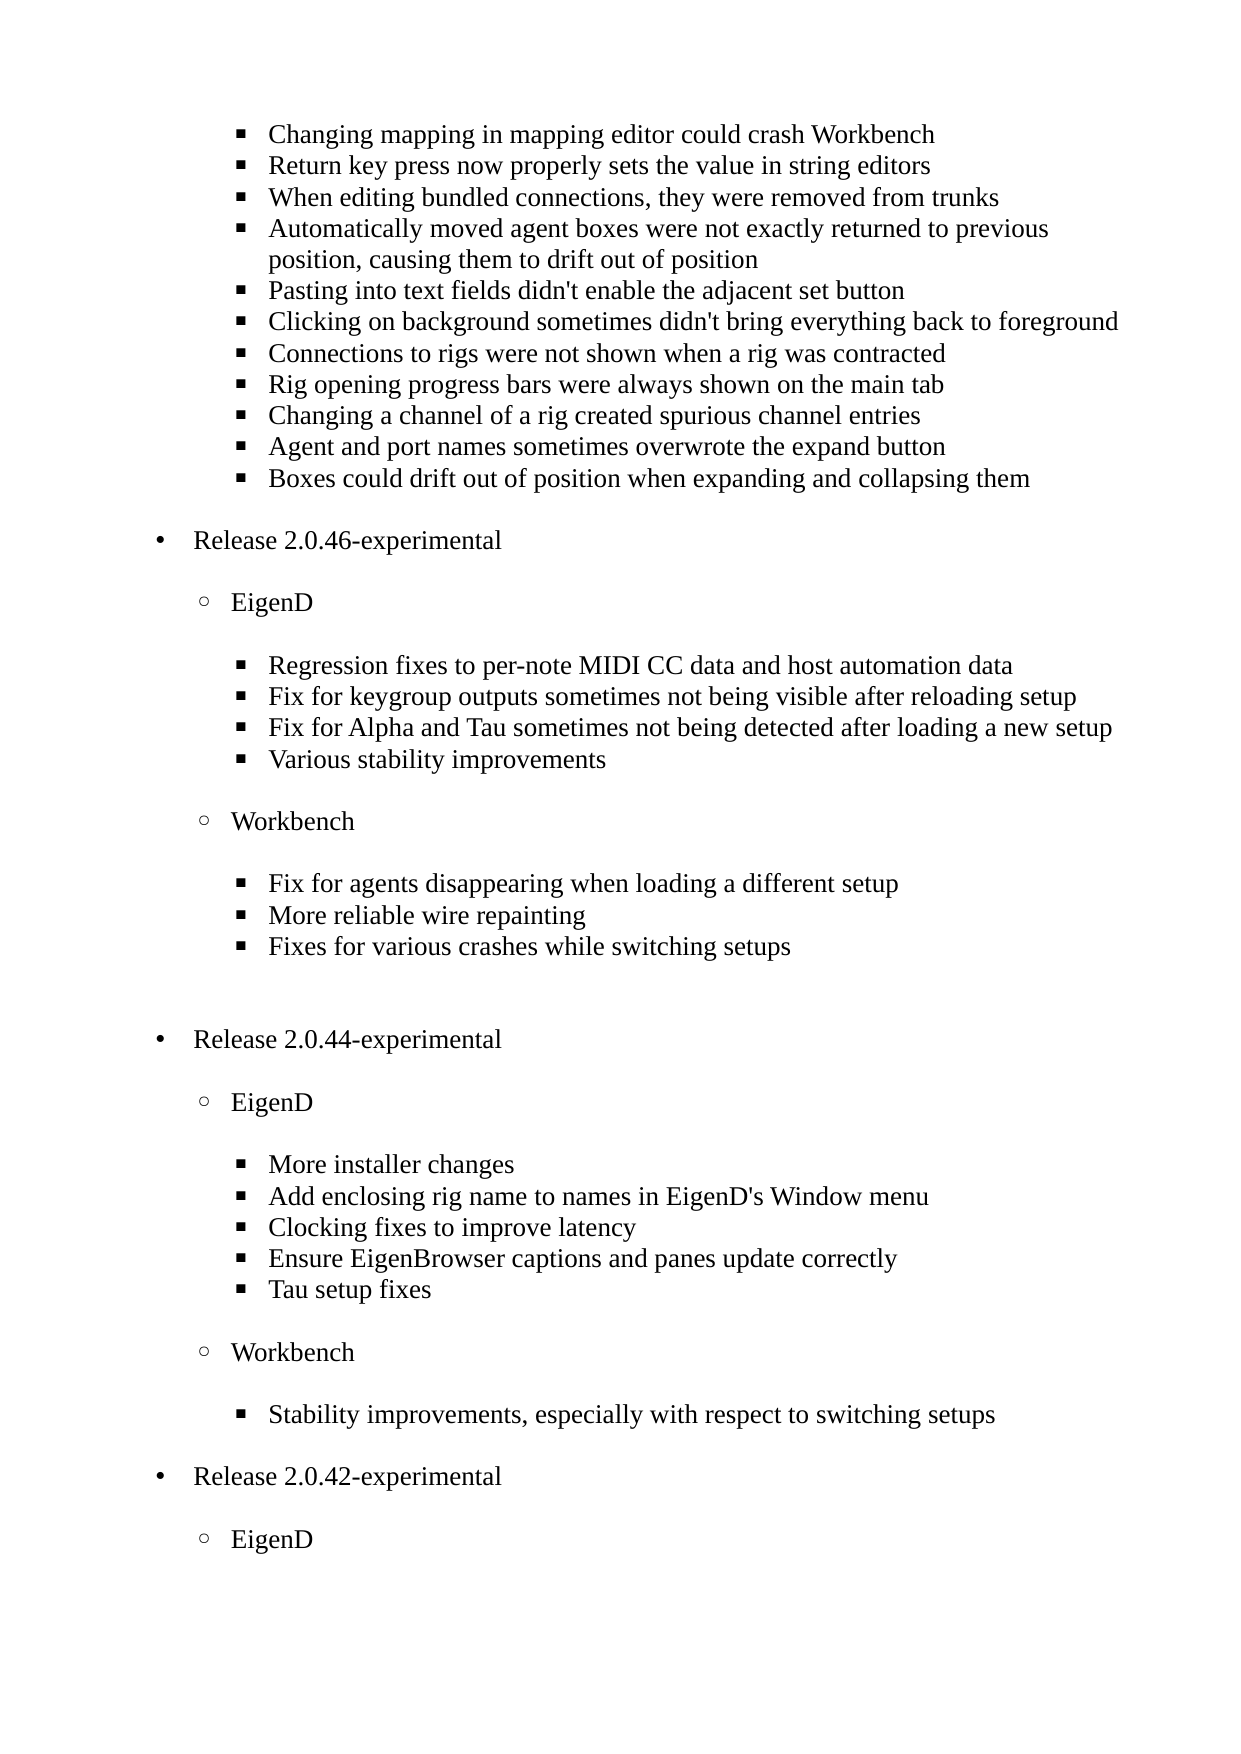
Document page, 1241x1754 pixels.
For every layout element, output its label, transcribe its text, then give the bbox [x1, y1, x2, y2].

list Workbench [193, 1336, 1122, 1367]
list Agent and port names sometimes overwrote the expand button [231, 431, 1122, 462]
list Automatically moved agent boxes were not exactly returned to previous position, causing them to drift out of position [231, 212, 1122, 274]
list Release 2.0.46-experimental [156, 524, 1122, 555]
list Fix for agents disappearing when loading a different setup [231, 867, 1122, 899]
list Stability improvements, especially with respect to switching setups [231, 1398, 1122, 1429]
list Pasting into text fields didn't enable the adjacent set button [231, 274, 1122, 306]
list Fixes for various crashes while switching setups [231, 930, 1122, 961]
list Fix for keygroup outputs sometimes not being visible after reloading setup [231, 680, 1122, 711]
list Ensure EigenBrowser captions and panes update correctly [231, 1242, 1122, 1273]
list Release 2.0.42-experimental [156, 1461, 1122, 1492]
list Release 2.0.44-experimental [156, 1023, 1122, 1055]
list More reliable wire repainting [231, 899, 1122, 930]
list Add enclosing rig name to names in EigenD's Window menu [231, 1179, 1122, 1211]
list Various stability improvements [231, 743, 1122, 774]
list More installer changes [231, 1148, 1122, 1179]
list EigenD [193, 1523, 1122, 1554]
list Changing mapping in mapping editor could crash Workbench [231, 118, 1122, 149]
list Fix for Alpha and Tau sometimes not being detected after loading a new setup [231, 711, 1122, 743]
list Workbench [193, 805, 1122, 836]
list Clocking fixes to improve latency [231, 1211, 1122, 1242]
list Return key press now properly sets the value in string editors [231, 149, 1122, 181]
list When editing bundled connections, they were removed from trunks [231, 181, 1122, 212]
list EigenD [193, 1086, 1122, 1117]
list Boxes could drift out of position when expanding and collapsing them [231, 462, 1122, 493]
list Rig opening progress bars were always shown on the main tab [231, 368, 1122, 399]
list EigenD [193, 587, 1122, 618]
list Clicking on background sometimes didn't bring everything back to foreground [231, 306, 1122, 337]
list Changing a channel of a rig created spurious channel entries [231, 399, 1122, 431]
list Connections to rigs were not shown when a rig was contracted [231, 337, 1122, 368]
list Tau setup fixes [231, 1273, 1122, 1304]
list Regression fixes to per-note MIDI CC data and host automation data [231, 649, 1122, 680]
